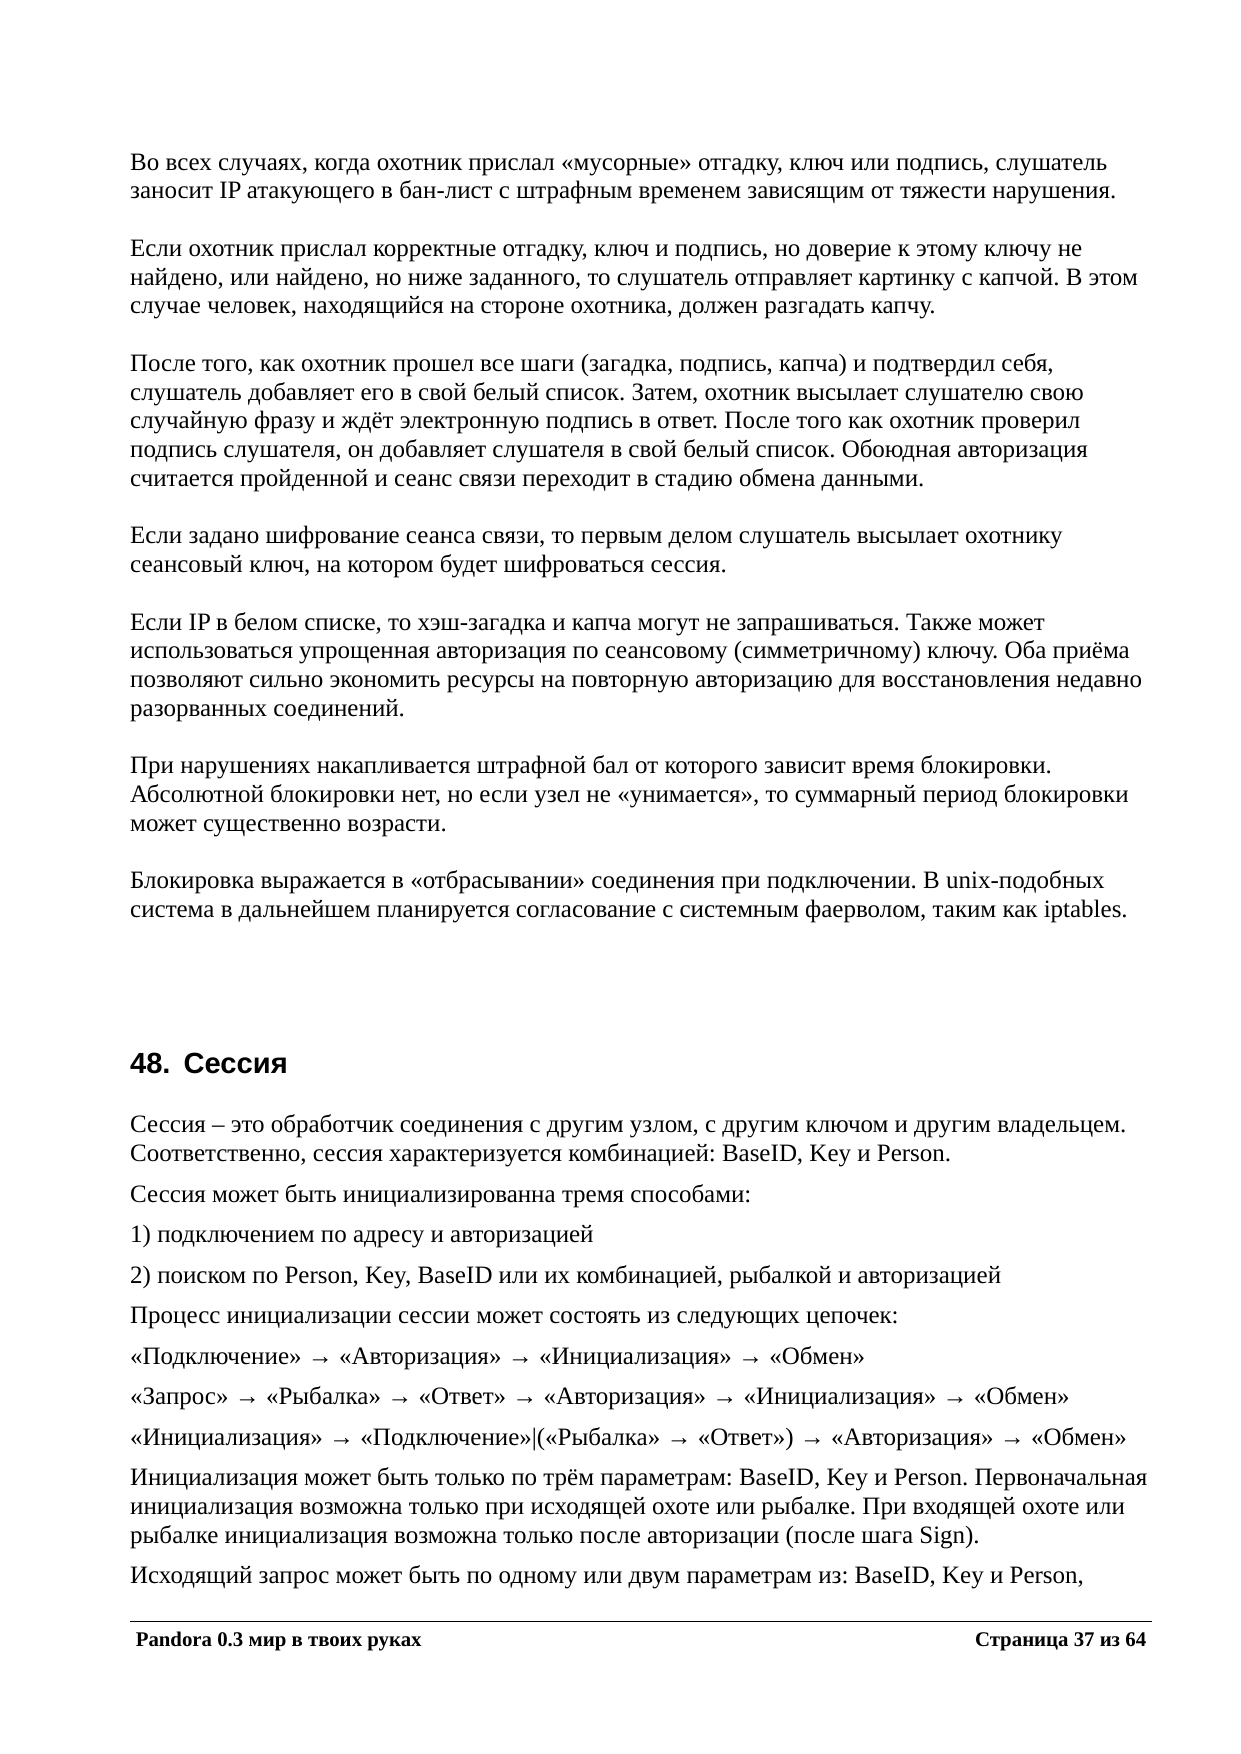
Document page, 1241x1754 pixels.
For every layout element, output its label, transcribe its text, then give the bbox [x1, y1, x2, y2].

text Сессия – это обработчик соединения с другим узлом, с другим ключом и другим владельцем. Соответственно, сессия характеризуется комбинацией: BaseID, Key и Person. [130, 1109, 1152, 1167]
text Исходящий запрос может быть по одному или двум параметрам из: BaseID, Key и Person, [130, 1561, 1152, 1589]
text Процесс инициализации сессии может состоять из следующих цепочек: [130, 1300, 1152, 1329]
text Если IP в белом списке, то хэш-загадка и капча могут не запрашиваться. Также может использоваться упрощенная авторизация по сеансовому (симметричному) ключу. Оба приёма позволяют сильно экономить ресурсы на повторную авторизацию для восстановления недавно разорванных соединений. [130, 607, 1152, 722]
text После того, как охотник прошел все шаги (загадка, подпись, капча) и подтвердил себя, слушатель добавляет его в свой белый список. Затем, охотник высылает слушателю свою случайную фразу и ждёт электронную подпись в ответ. После того как охотник проверил подпись слушателя, он добавляет слушателя в свой белый список. Обоюдная авторизация считается пройденной и сеанс связи переходит в стадию обмена данными. [130, 348, 1152, 492]
text Если охотник прислал корректные отгадку, ключ и подпись, но доверие к этому ключу не найдено, или найдено, но ниже заданного, то слушатель отправляет картинку с капчой. В этом случае человек, находящийся на стороне охотника, должен разгадать капчу. [130, 233, 1152, 319]
text 2) поиском по Person, Key, BaseID или их комбинацией, рыбалкой и авторизацией [130, 1260, 1152, 1289]
text Сессия может быть инициализированна тремя способами: [130, 1179, 1152, 1208]
text 1) подключением по адресу и авторизацией [130, 1219, 1152, 1248]
text «Подключение» → «Авторизация» → «Инициализация» → «Обмен» [130, 1341, 1152, 1370]
text «Запрос» → «Рыбалка» → «Ответ» → «Авторизация» → «Инициализация» → «Обмен» [130, 1381, 1152, 1410]
text При нарушениях накапливается штрафной бал от которого зависит время блокировки. Абсолютной блокировки нет, но если узел не «унимается», то суммарный период блокировки может существенно возрасти. [130, 751, 1152, 837]
text Если задано шифрование сеанса связи, то первым делом слушатель высылает охотнику сеансовый ключ, на котором будет шифроваться сессия. [130, 521, 1152, 578]
text Блокировка выражается в «отбрасывании» соединения при подключении. В unix-подобных система в дальнейшем планируется согласование с системным фаерволом, таким как iptables. [130, 866, 1152, 923]
text Инициализация может быть только по трём параметрам: BaseID, Key и Person. Первоначальная инициализация возможна только при исходящей охоте или рыбалке. При входящей охоте или рыбалке инициализация возможна только после авторизации (после шага Sign). [130, 1462, 1152, 1549]
subtitle Сессия [130, 1046, 1152, 1079]
text «Инициализация» → «Подключение»|(«Рыбалка» → «Ответ») → «Авторизация» → «Обмен» [130, 1422, 1152, 1451]
text Во всех случаях, когда охотник прислал «мусорные» отгадку, ключ или подпись, слушатель заносит IP атакующего в бан-лист с штрафным временем зависящим от тяжести нарушения. [130, 147, 1152, 204]
